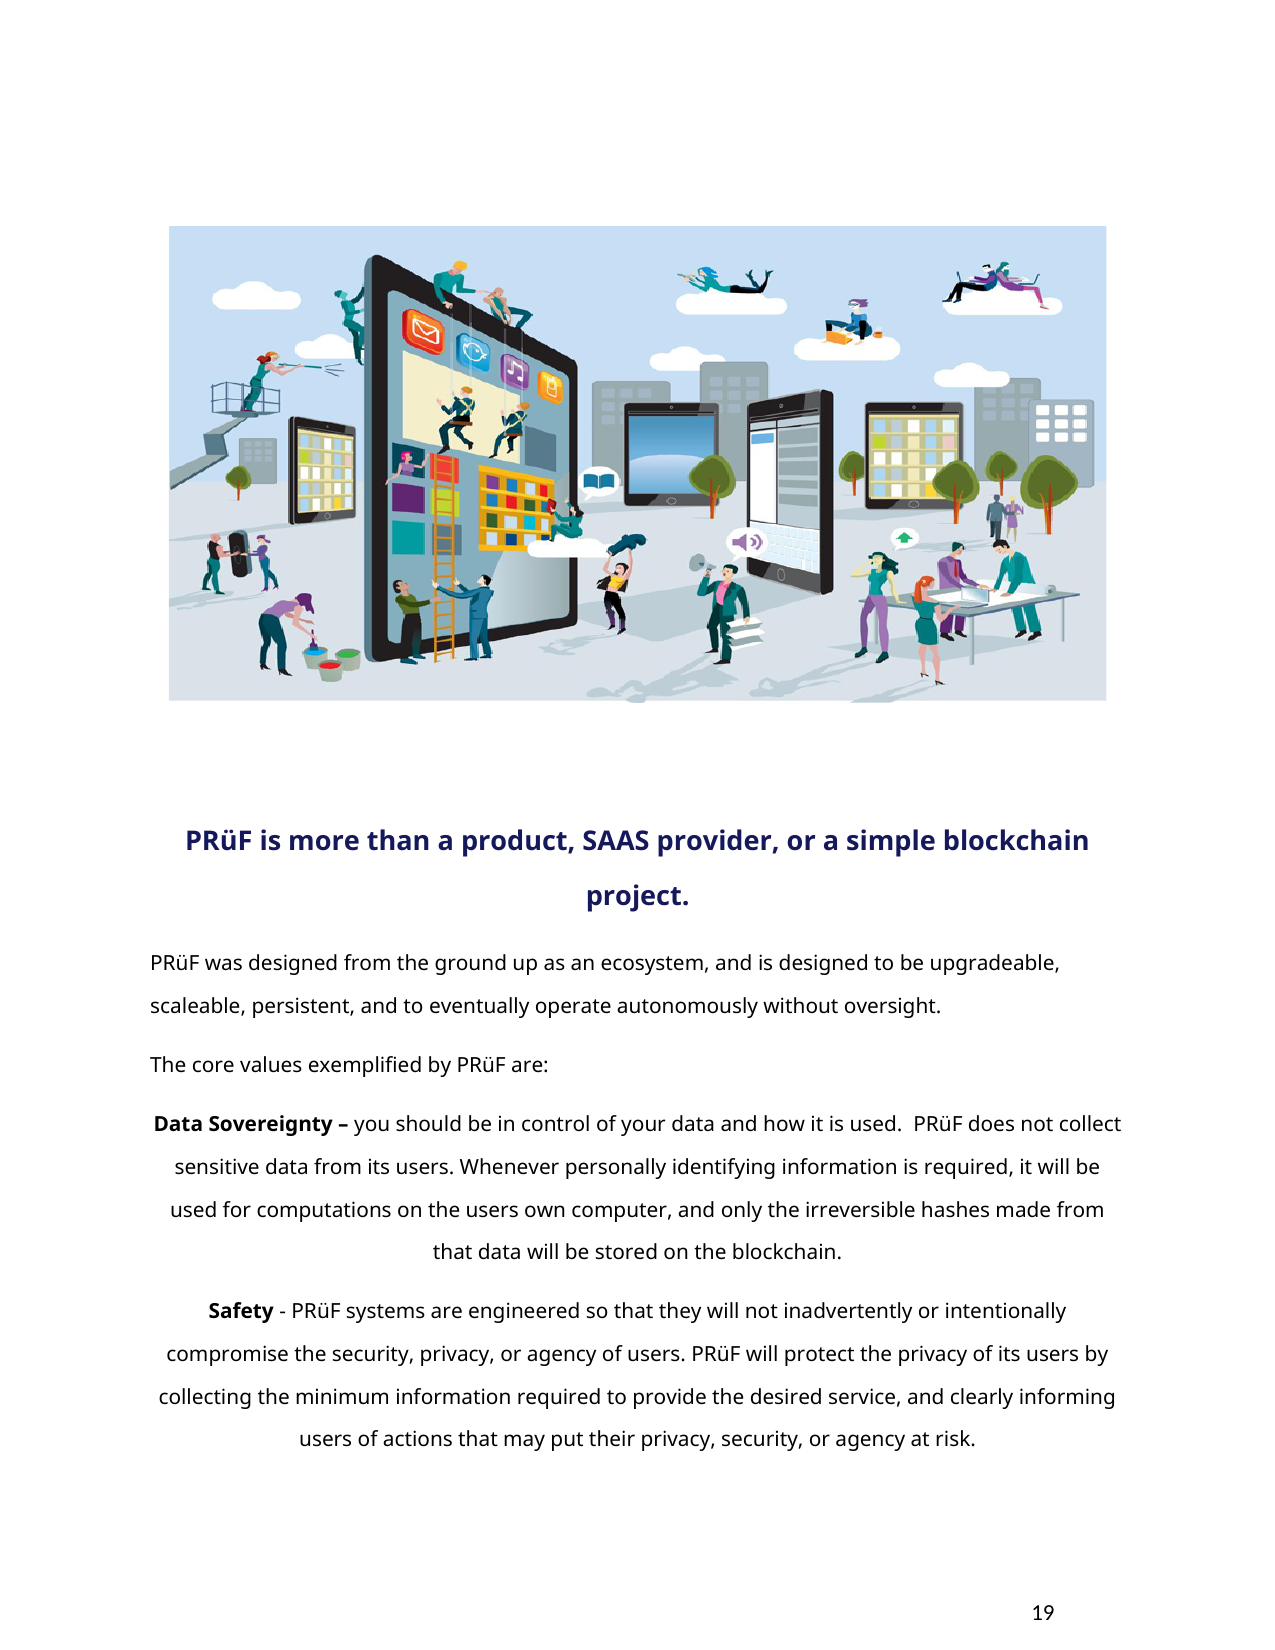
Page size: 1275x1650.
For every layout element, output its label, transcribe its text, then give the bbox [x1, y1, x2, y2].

subtitle PRüF is more than a product, SAAS provider, or a simple blockchain project. [150, 821, 1125, 913]
text The core values exemplified by PRüF are: [150, 1050, 1125, 1079]
text Safety - PRüF systems are engineered so that they will not inadvertently or intentionally compromise the security, privacy, or agency of users. PRüF will protect the privacy of its users by collecting the minimum information required to provide the desired service, and clearly informing users of actions that may put their privacy, security, or agency at risk. [150, 1297, 1125, 1453]
subtitle PRüF was designed from the ground up as an ecosystem, and is designed to be upgradeable, scaleable, persistent, and to eventually operate autonomously without oversight. [150, 948, 1125, 1019]
text Data Sovereignty – you should be in control of your data and how it is used. PRüF does not collect sensitive data from its users. Whenever personally identifying information is required, it will be used for computations on the users own computer, and only the irreversible hashes made from that data will be stored on the blockchain. [150, 1109, 1125, 1266]
picture [168, 226, 1107, 703]
